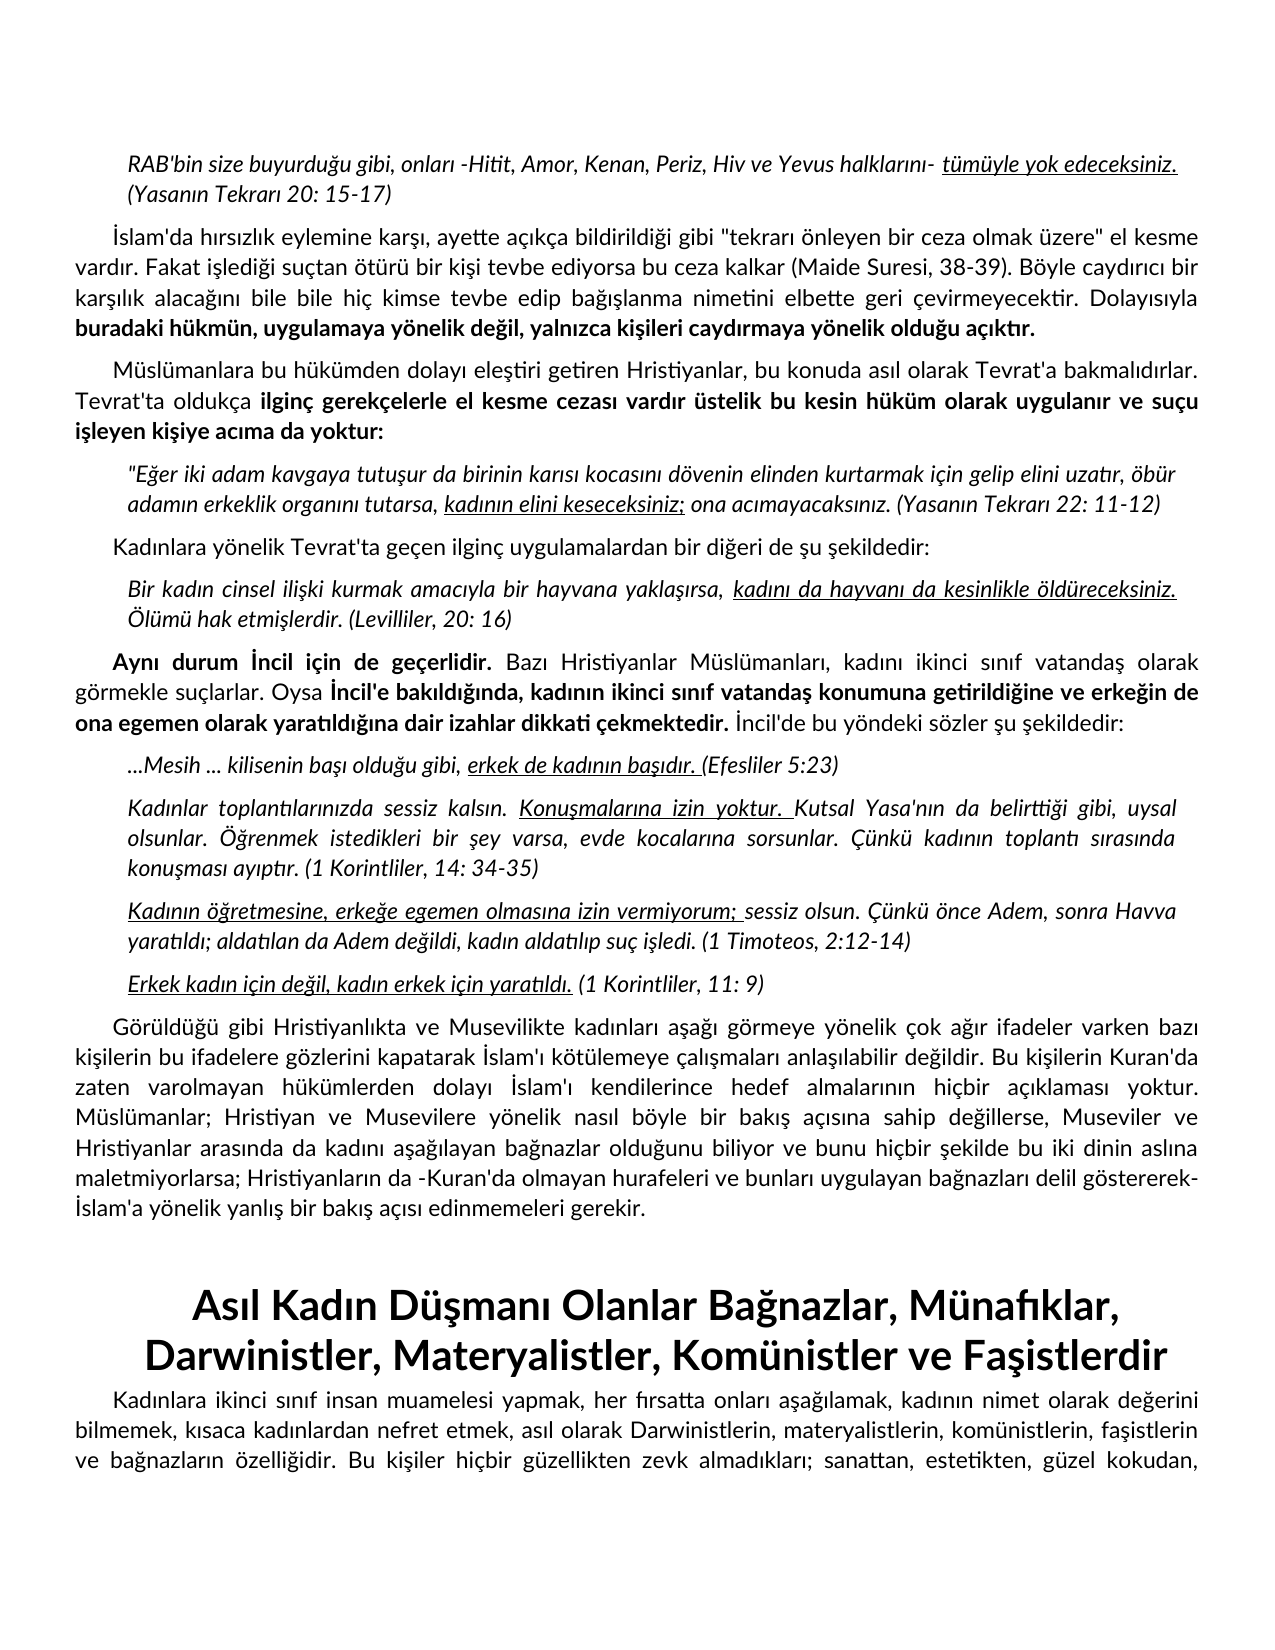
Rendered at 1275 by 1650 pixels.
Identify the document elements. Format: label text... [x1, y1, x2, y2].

text "Eğer iki adam kavgaya tutuşur da birinin karısı kocasını dövenin elinden kurtarmak için gelip elini uzatır, öbür adamın erkeklik organını tutarsa, kadının elini keseceksiniz; ona acımayacaksınız. (Yasanın Tekrarı 22: 11-12) [127, 459, 1177, 517]
text Kadınlar toplantılarınızda sessiz kalsın. Konuşmalarına izin yoktur. Kutsal Yasa'nın da belirttiği gibi, uysal olsunlar. Öğrenmek istedikleri bir şey varsa, evde kocalarına sorsunlar. Çünkü kadının toplantı sırasında konuşması ayıptır. (1 Korintliler, 14: 34-35) [127, 794, 1177, 882]
text Müslümanlara bu hükümden dolayı eleştiri getiren Hristiyanlar, bu konuda asıl olarak Tevrat'a bakmalıdırlar. Tevrat'ta oldukça ilginç gerekçelerle el kesme cezası vardır üstelik bu kesin hüküm olarak uygulanır ve suçu işleyen kişiye acıma da yoktur: [75, 356, 1200, 444]
text Erkek kadın için değil, kadın erkek için yaratıldı. (1 Korintliler, 11: 9) [127, 970, 1177, 997]
text Aynı durum İncil için de geçerlidir. Bazı Hristiyanlar Müslümanları, kadını ikinci sınıf vatandaş olarak görmekle suçlarlar. Oysa İncil'e bakıldığında, kadının ikinci sınıf vatandaş konumuna getirildiğine ve erkeğin de ona egemen olarak yaratıldığına dair izahlar dikkati çekmektedir. İncil'de bu yöndeki sözler şu şekildedir: [75, 648, 1200, 736]
text İslam'da hırsızlık eylemine karşı, ayette açıkça bildirildiği gibi "tekrarı önleyen bir ceza olmak üzere" el kesme vardır. Fakat işlediği suçtan ötürü bir kişi tevbe ediyorsa bu ceza kalkar (Maide Suresi, 38-39). Böyle caydırıcı bir karşılık alacağını bile bile hiç kimse tevbe edip bağışlanma nimetini elbette geri çevirmeyecektir. Dolayısıyla buradaki hükmün, uygulamaya yönelik değil, yalnızca kişileri caydırmaya yönelik olduğu açıktır. [75, 223, 1200, 341]
text RAB'bin size buyurduğu gibi, onları -Hitit, Amor, Kenan, Periz, Hiv ve Yevus halklarını- tümüyle yok edeceksiniz. (Yasanın Tekrarı 20: 15-17) [127, 150, 1177, 208]
subtitle Asıl Kadın Düşmanı Olanlar Bağnazlar, Münafıklar, Darwinistler, Materyalistler, Komünistler ve Faşistlerdir [112, 1279, 1200, 1379]
text Bir kadın cinsel ilişki kurmak amacıyla bir hayvana yaklaşırsa, kadını da hayvanı da kesinlikle öldüreceksiniz. Ölümü hak etmişlerdir. (Levilliler, 20: 16) [127, 575, 1177, 633]
text Kadınlara ikinci sınıf insan muamelesi yapmak, her fırsatta onları aşağılamak, kadının nimet olarak değerini bilmemek, kısaca kadınlardan nefret etmek, asıl olarak Darwinistlerin, materyalistlerin, komünistlerin, faşistlerin ve bağnazların özelliğidir. Bu kişiler hiçbir güzellikten zevk almadıkları; sanattan, estetikten, güzel kokudan, [75, 1385, 1200, 1473]
text Kadının öğretmesine, erkeğe egemen olmasına izin vermiyorum; sessiz olsun. Çünkü önce Adem, sonra Havva yaratıldı; aldatılan da Adem değildi, kadın aldatılıp suç işledi. (1 Timoteos, 2:12-14) [127, 897, 1177, 954]
text Görüldüğü gibi Hristiyanlıkta ve Musevilikte kadınları aşağı görmeye yönelik çok ağır ifadeler varken bazı kişilerin bu ifadelere gözlerini kapatarak İslam'ı kötülemeye çalışmaları anlaşılabilir değildir. Bu kişilerin Kuran'da zaten varolmayan hükümlerden dolayı İslam'ı kendilerince hedef almalarının hiçbir açıklaması yoktur. Müslümanlar; Hristiyan ve Musevilere yönelik nasıl böyle bir bakış açısına sahip değillerse, Museviler ve Hristiyanlar arasında da kadını aşağılayan bağnazlar olduğunu biliyor ve bunu hiçbir şekilde bu iki dinin aslına maletmiyorlarsa; Hristiyanların da -Kuran'da olmayan hurafeleri ve bunları uygulayan bağnazları delil göstererek- İslam'a yönelik yanlış bir bakış açısı edinmemeleri gerekir. [75, 1012, 1200, 1221]
text Kadınlara yönelik Tevrat'ta geçen ilginç uygulamalardan bir diğeri de şu şekildedir: [75, 532, 1200, 560]
text ...Mesih ... kilisenin başı olduğu gibi, erkek de kadının başıdır. (Efesliler 5:23) [127, 751, 1177, 778]
